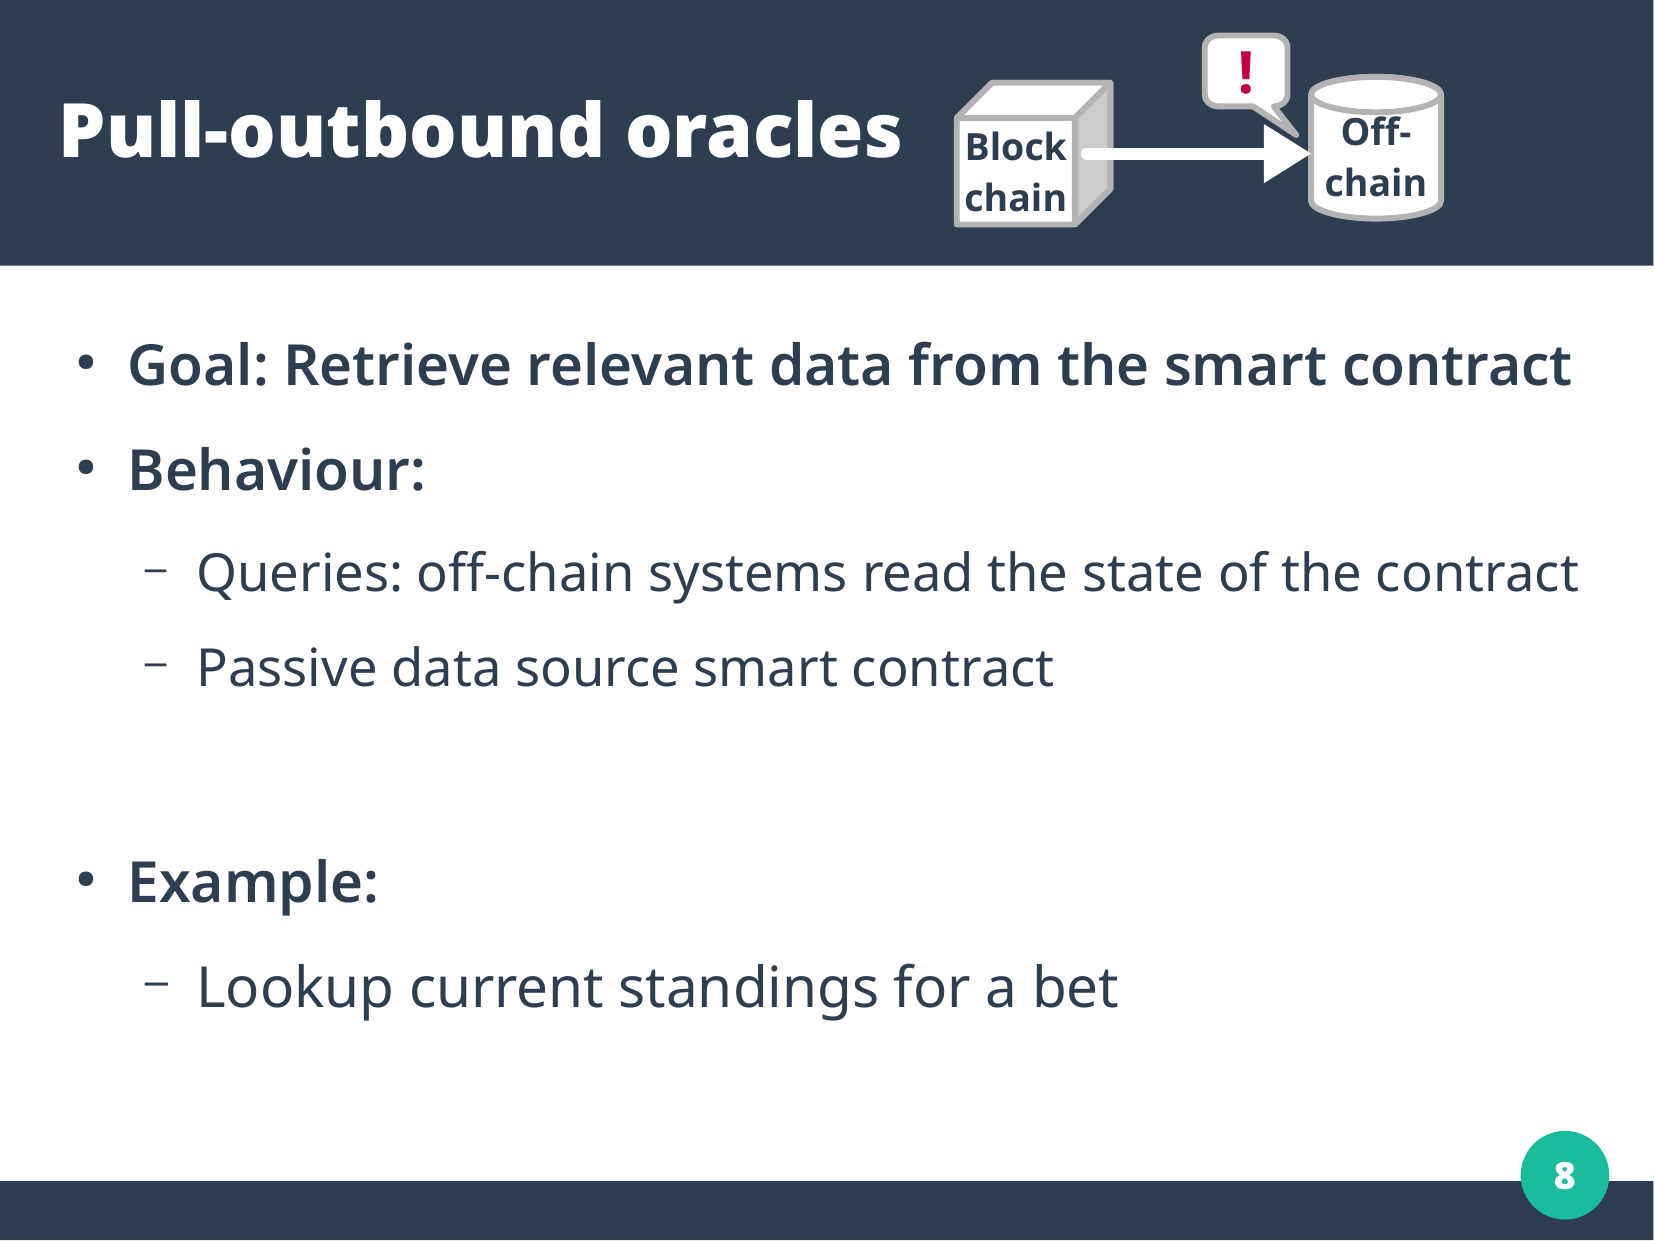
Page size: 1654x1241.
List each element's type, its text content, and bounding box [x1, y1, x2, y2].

title Pull-outbound oracles [1094, 155, 1313, 207]
text_box Off- chain [1311, 95, 1442, 219]
title Pull-outbound oracles [59, 49, 1595, 207]
list Goal: Retrieve relevant data from the smart contract Behaviour: Queries: off-chain systems read the state of the contract Passive data source smart contract Example: Lookup current standings for a bet [59, 324, 1595, 1152]
text_box Block chain [956, 119, 1074, 225]
text_box ! [1204, 35, 1297, 136]
